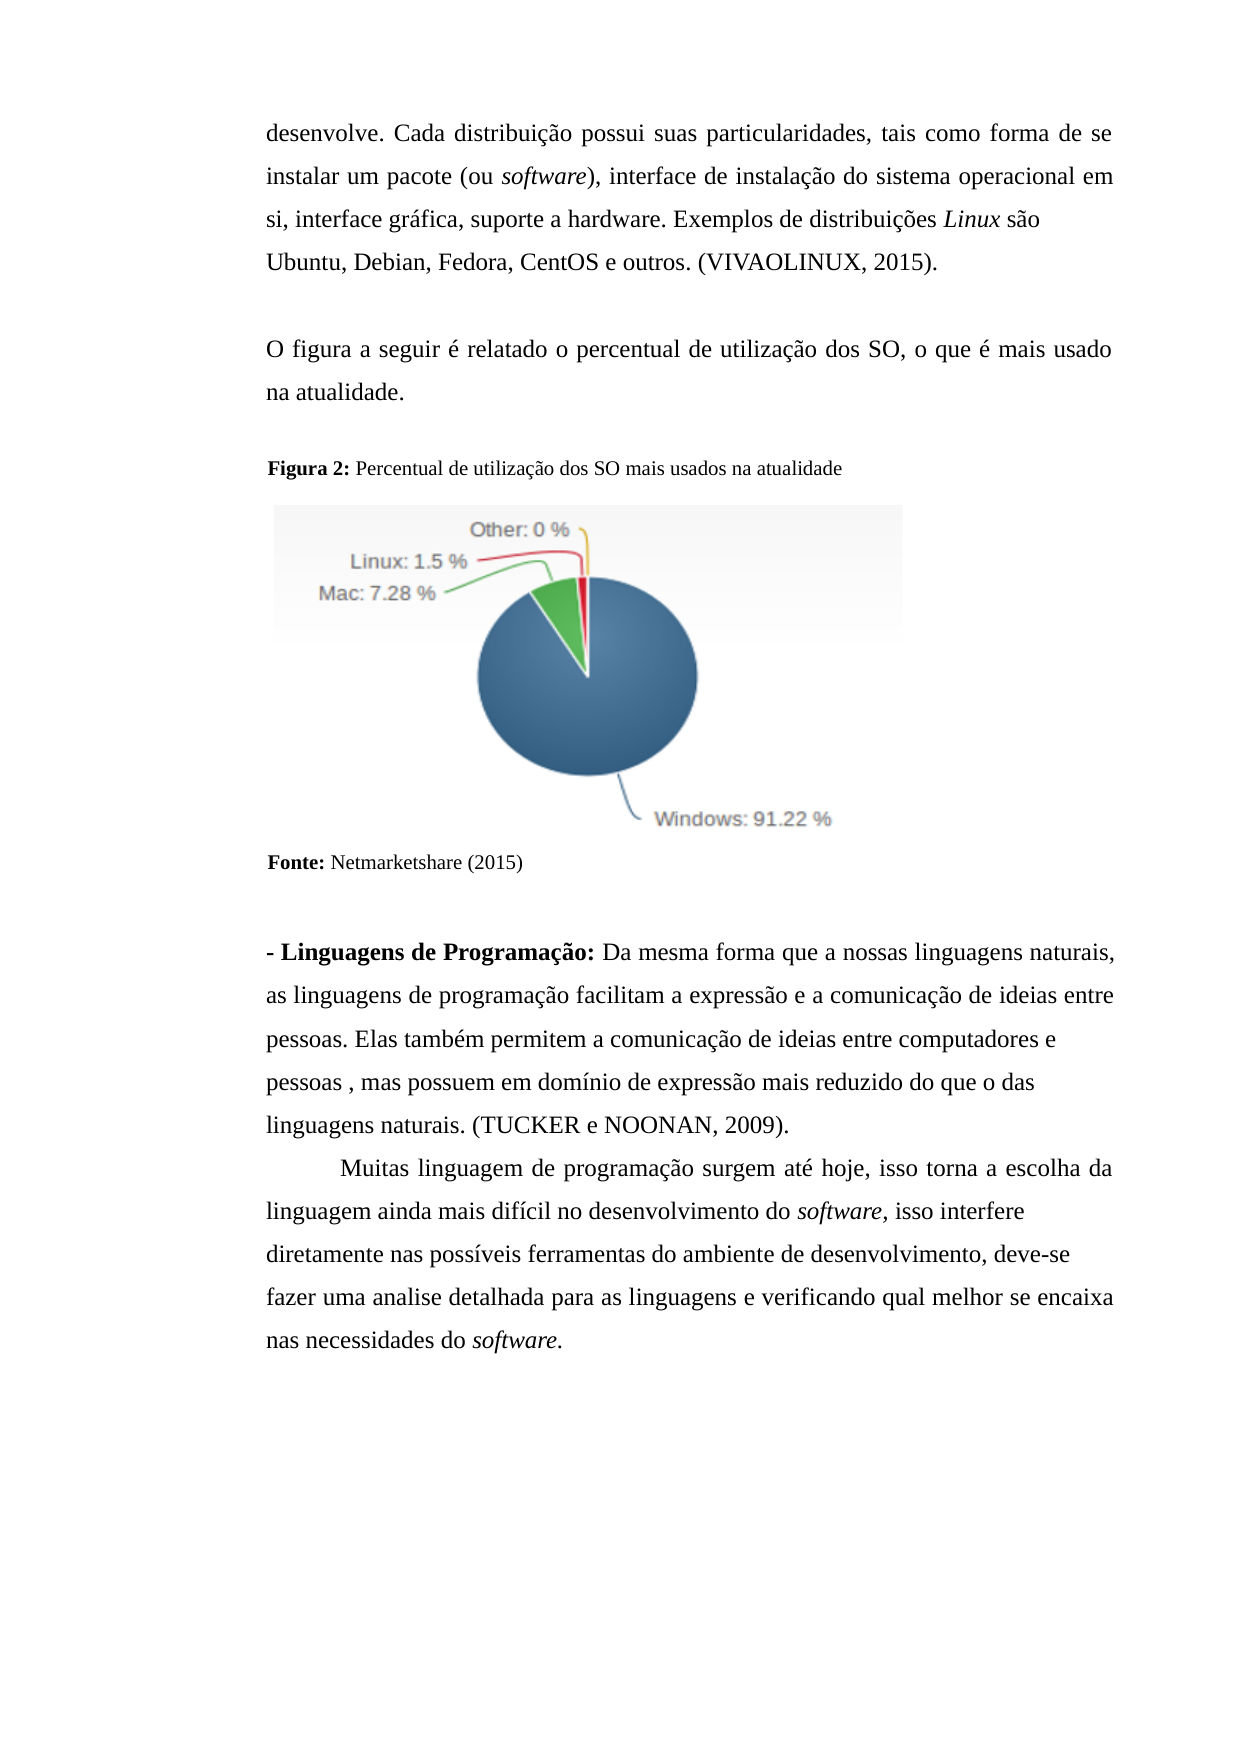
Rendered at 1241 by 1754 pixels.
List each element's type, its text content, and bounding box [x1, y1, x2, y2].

picture [273, 505, 903, 850]
text desenvolve. Cada distribuição possui suas particularidades, tais como forma de se instalar um pacote (ou software), interface de instalação do sistema operacional em si, interface gráfica, suporte a hardware. Exemplos de distribuições Linux são Ubuntu, Debian, Fedora, CentOS e outros. (VIVAOLINUX, 2015). [118, 118, 1122, 276]
text - Linguagens de Programação: Da mesma forma que a nossas linguagens naturais, as linguagens de programação facilitam a expressão e a comunicação de ideias entre pessoas. Elas também permitem a comunicação de ideias entre computadores e pessoas , mas possuem em domínio de expressão mais reduzido do que o das linguagens naturais. (TUCKER e NOONAN, 2009). [118, 937, 1122, 1139]
text Figura 2: Percentual de utilização dos SO mais usados na atualidade [267, 456, 909, 480]
text Fonte: Netmarketshare (2015) [267, 850, 909, 874]
text O figura a seguir é relatado o percentual de utilização dos SO, o que é mais usado na atualidade. [118, 334, 1122, 406]
text Muitas linguagem de programação surgem até hoje, isso torna a escolha da linguagem ainda mais difícil no desenvolvimento do software, isso interfere diretamente nas possíveis ferramentas do ambiente de desenvolvimento, deve-se fazer uma analise detalhada para as linguagens e verificando qual melhor se encaixa nas necessidades do software. [118, 1153, 1122, 1354]
